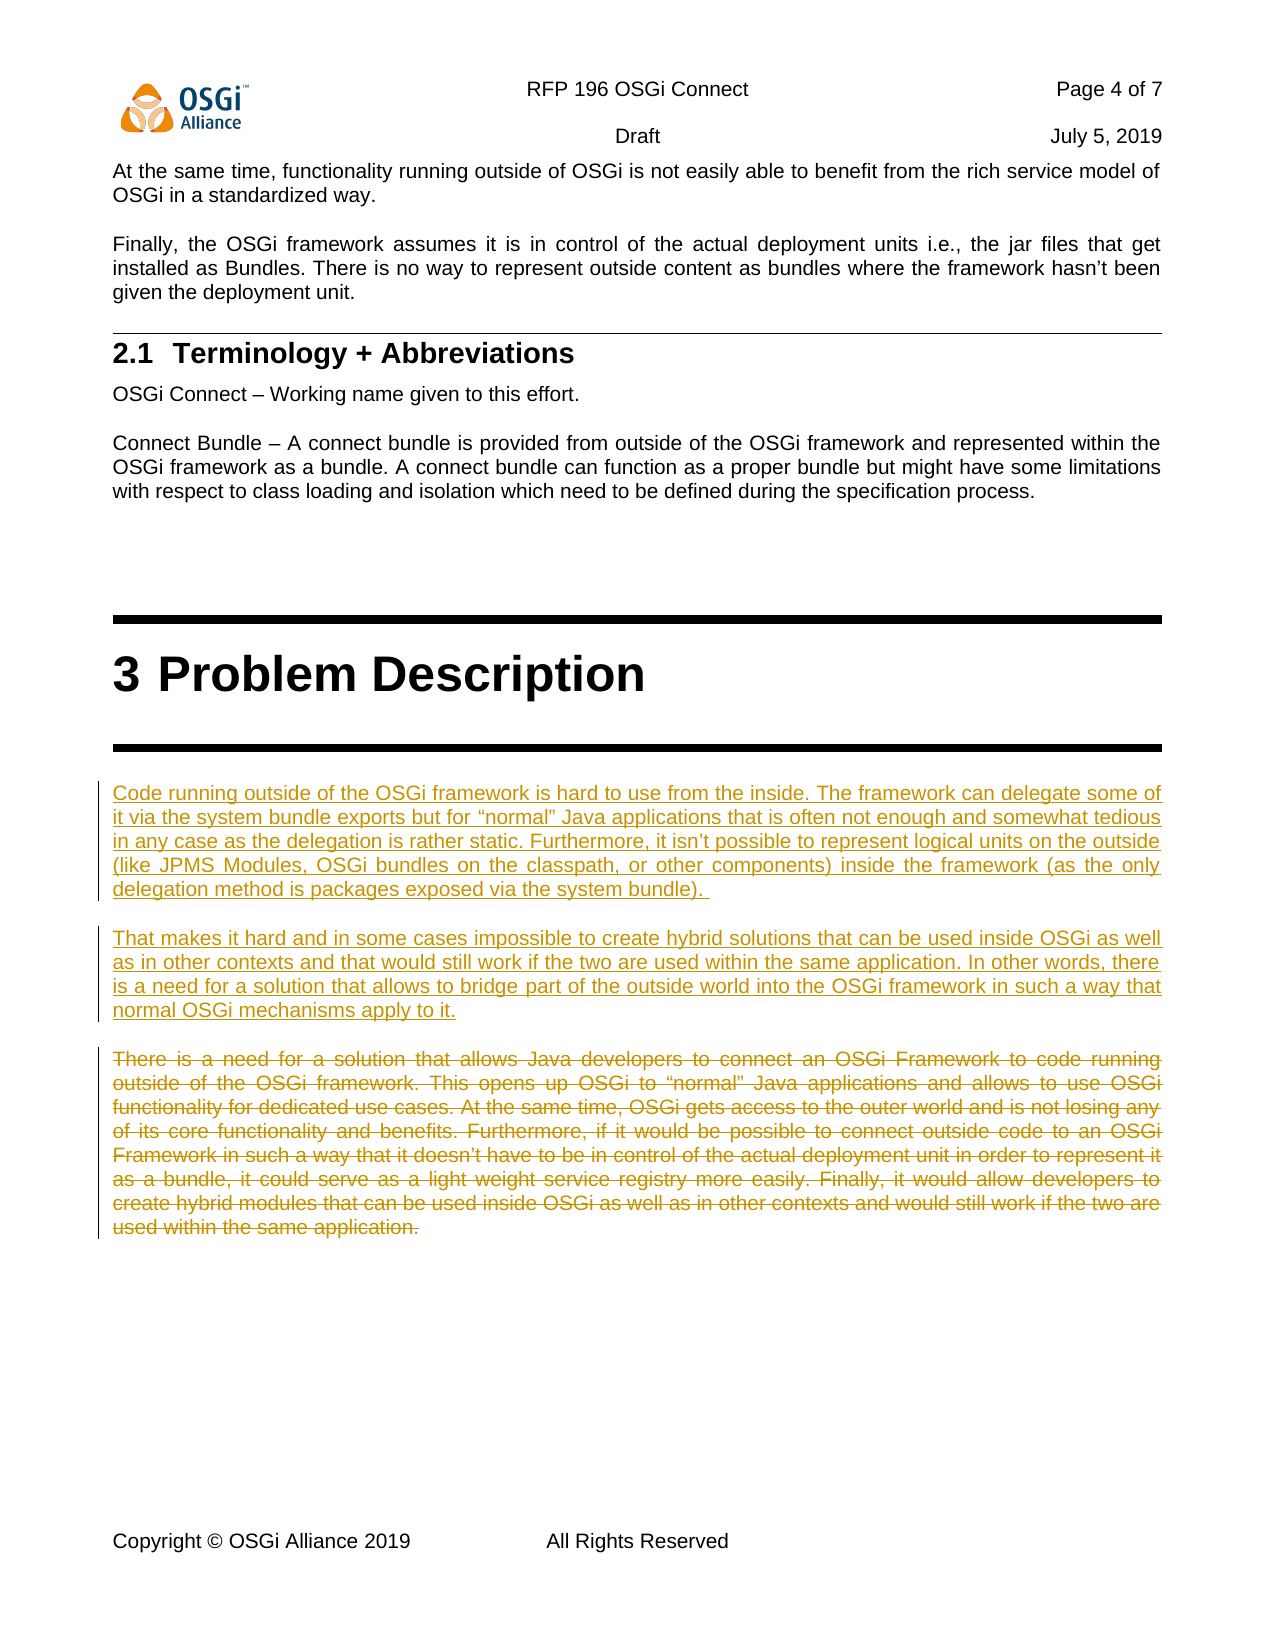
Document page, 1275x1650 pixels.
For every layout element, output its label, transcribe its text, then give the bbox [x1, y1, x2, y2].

text as in other contexts and that would still work if the two are used within the same application. In other words, there is a need for a solution that allows to bridge part of the outside world into the OSGi framework in such a way that [112, 948, 1162, 995]
subtitle Problem Description [112, 616, 1162, 752]
text Connect Bundle – A connect bundle is provided from outside of the OSGi framework and represented within the OSGi framework as a bundle. A connect bundle can function as a proper bundle but might have some limitations with respect to class loading and isolation which need to be defined during the specification process. [112, 431, 1162, 503]
text OSGi Connect – Working name given to this effort. [112, 382, 1162, 406]
picture [113, 76, 257, 140]
text normal OSGi mechanisms apply to it. [112, 996, 1162, 1022]
text That makes it hard and in some cases impossible to create hybrid solutions that can be used inside OSGi as well [112, 926, 1162, 947]
text in any case as the delegation is rather static. Furthermore, it isn’t possible to represent logical units on the outside (like JPMS Modules, OSGi bundles on the classpath, or other components) inside the framework (as the only delegation method is packages exposed via the system bundle). [112, 827, 1162, 901]
text Code running outside of the OSGi framework is hard to use from the inside. The framework can delegate some of [112, 781, 1162, 802]
text Finally, the OSGi framework assumes it is in control of the actual deployment units i.e., the jar files that get installed as Bundles. There is no way to represent outside content as bundles where the framework hasn’t been given the deployment unit. [112, 232, 1162, 304]
subtitle Terminology + Abbreviations [112, 334, 1162, 369]
text At the same time, functionality running outside of OSGi is not easily able to benefit from the rich service model of OSGi in a standardized way. [112, 159, 1162, 207]
text it via the system bundle exports but for “normal” Java applications that is often not enough and somewhat tedious [112, 803, 1162, 826]
